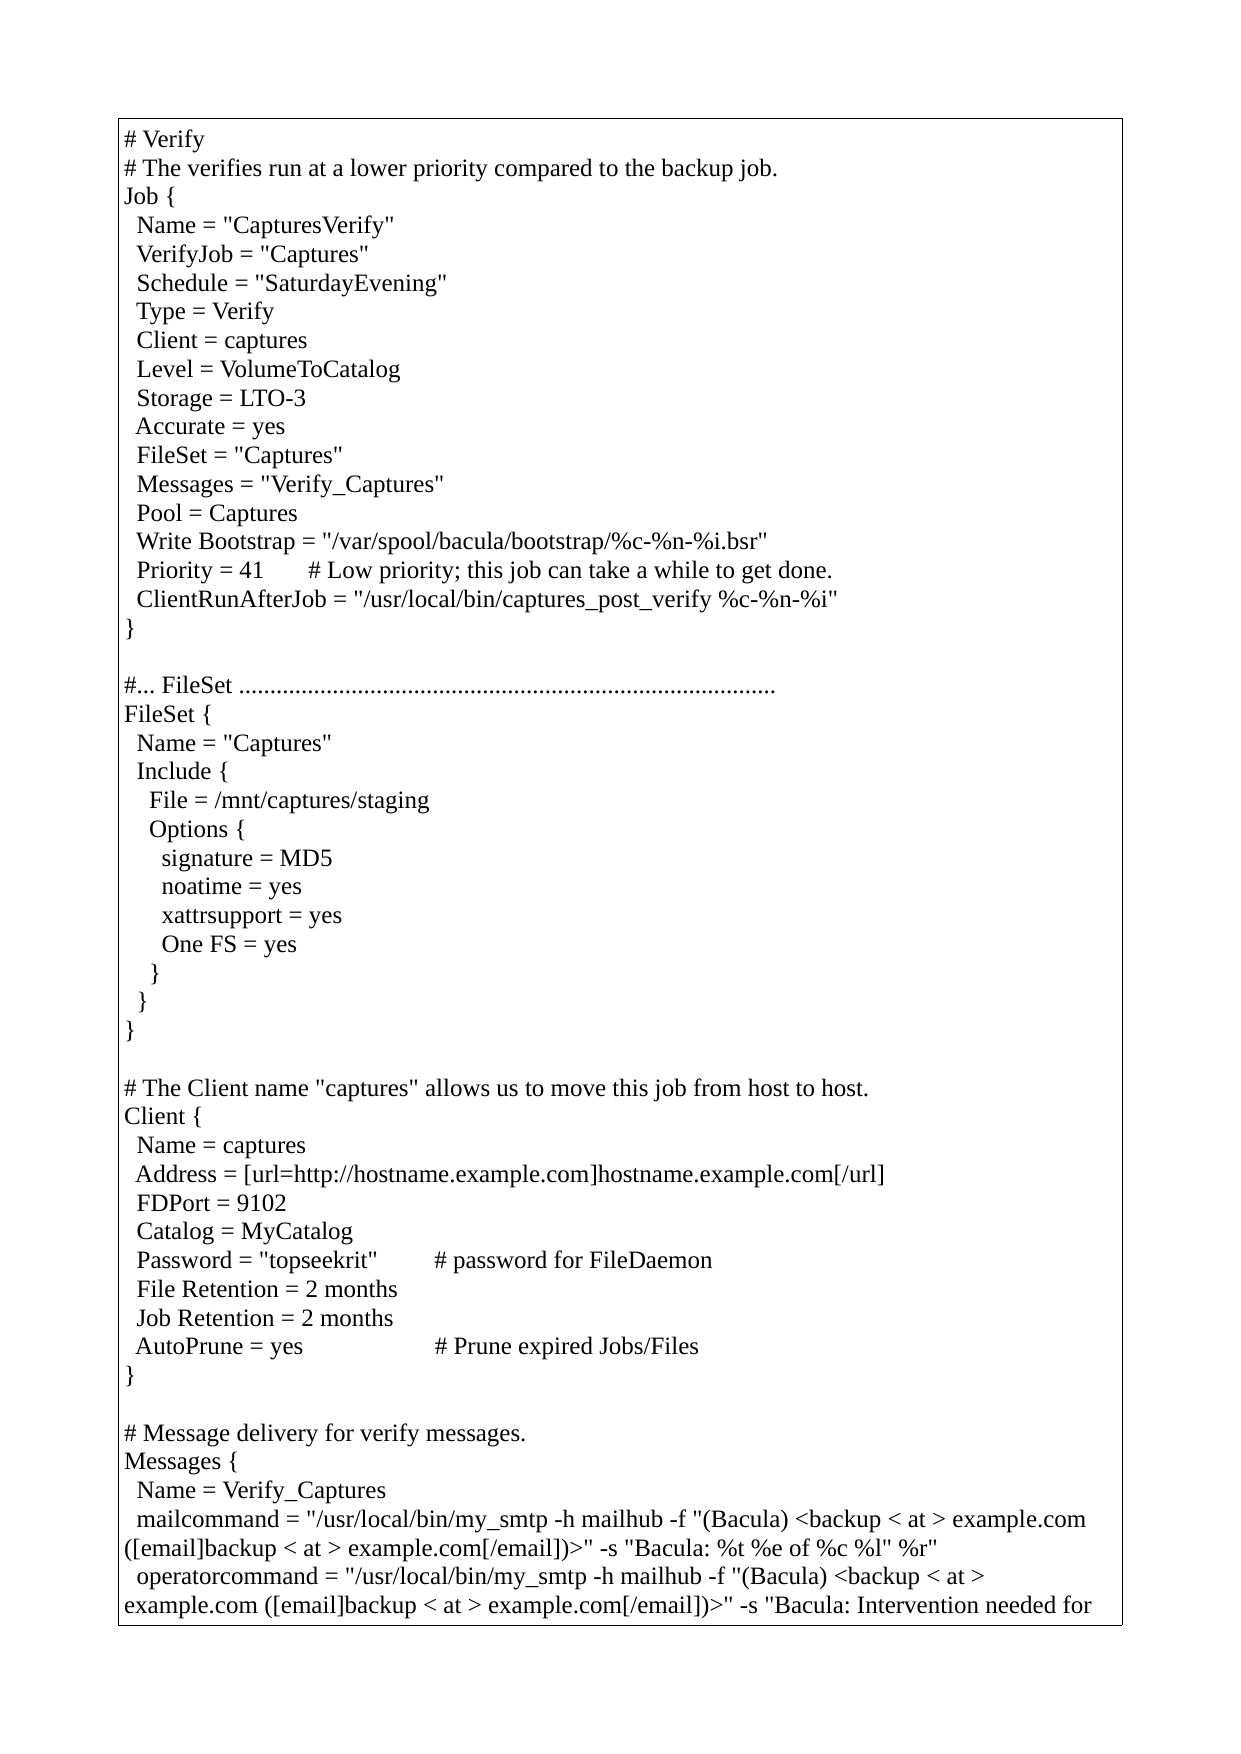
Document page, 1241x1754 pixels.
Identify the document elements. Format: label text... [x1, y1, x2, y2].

table_cell # Verify # The verifies run at a lower priority compared to the backup job. Job { Name = "CapturesVerify" VerifyJob = "Captures" Schedule = "SaturdayEvening" Type = Verify Client = captures Level = VolumeToCatalog Storage = LTO-3 Accurate = yes FileSet = "Captures" Messages = "Verify_Captures" Pool = Captures Write Bootstrap = "/var/spool/bacula/bootstrap/%c-%n-%i.bsr" Priority = 41 # Low priority; this job can take a while to get done. ClientRunAfterJob = "/usr/local/bin/captures_post_verify %c-%n-%i" } #... FileSet ...................................................................................... FileSet { Name = "Captures" Include { File = /mnt/captures/staging Options { signature = MD5 noatime = yes xattrsupport = yes One FS = yes } } } # The Client name "captures" allows us to move this job from host to host. Client { Name = captures Address = [url=http://hostname.example.com]hostname.example.com[/url] FDPort = 9102 Catalog = MyCatalog Password = "topseekrit" # password for FileDaemon File Retention = 2 months Job Retention = 2 months AutoPrune = yes # Prune expired Jobs/Files } # Message delivery for verify messages. Messages { Name = Verify_Captures mailcommand = "/usr/local/bin/my_smtp -h mailhub -f "(Bacula) <backup < at > example.com ([email]backup < at > example.com[/email])>" -s "Bacula: %t %e of %c %l" %r" operatorcommand = "/usr/local/bin/my_smtp -h mailhub -f "(Bacula) <backup < at > example.com ([email]backup < at > example.com[/email])>" -s "Bacula: Intervention needed for [119, 119, 1122, 1625]
